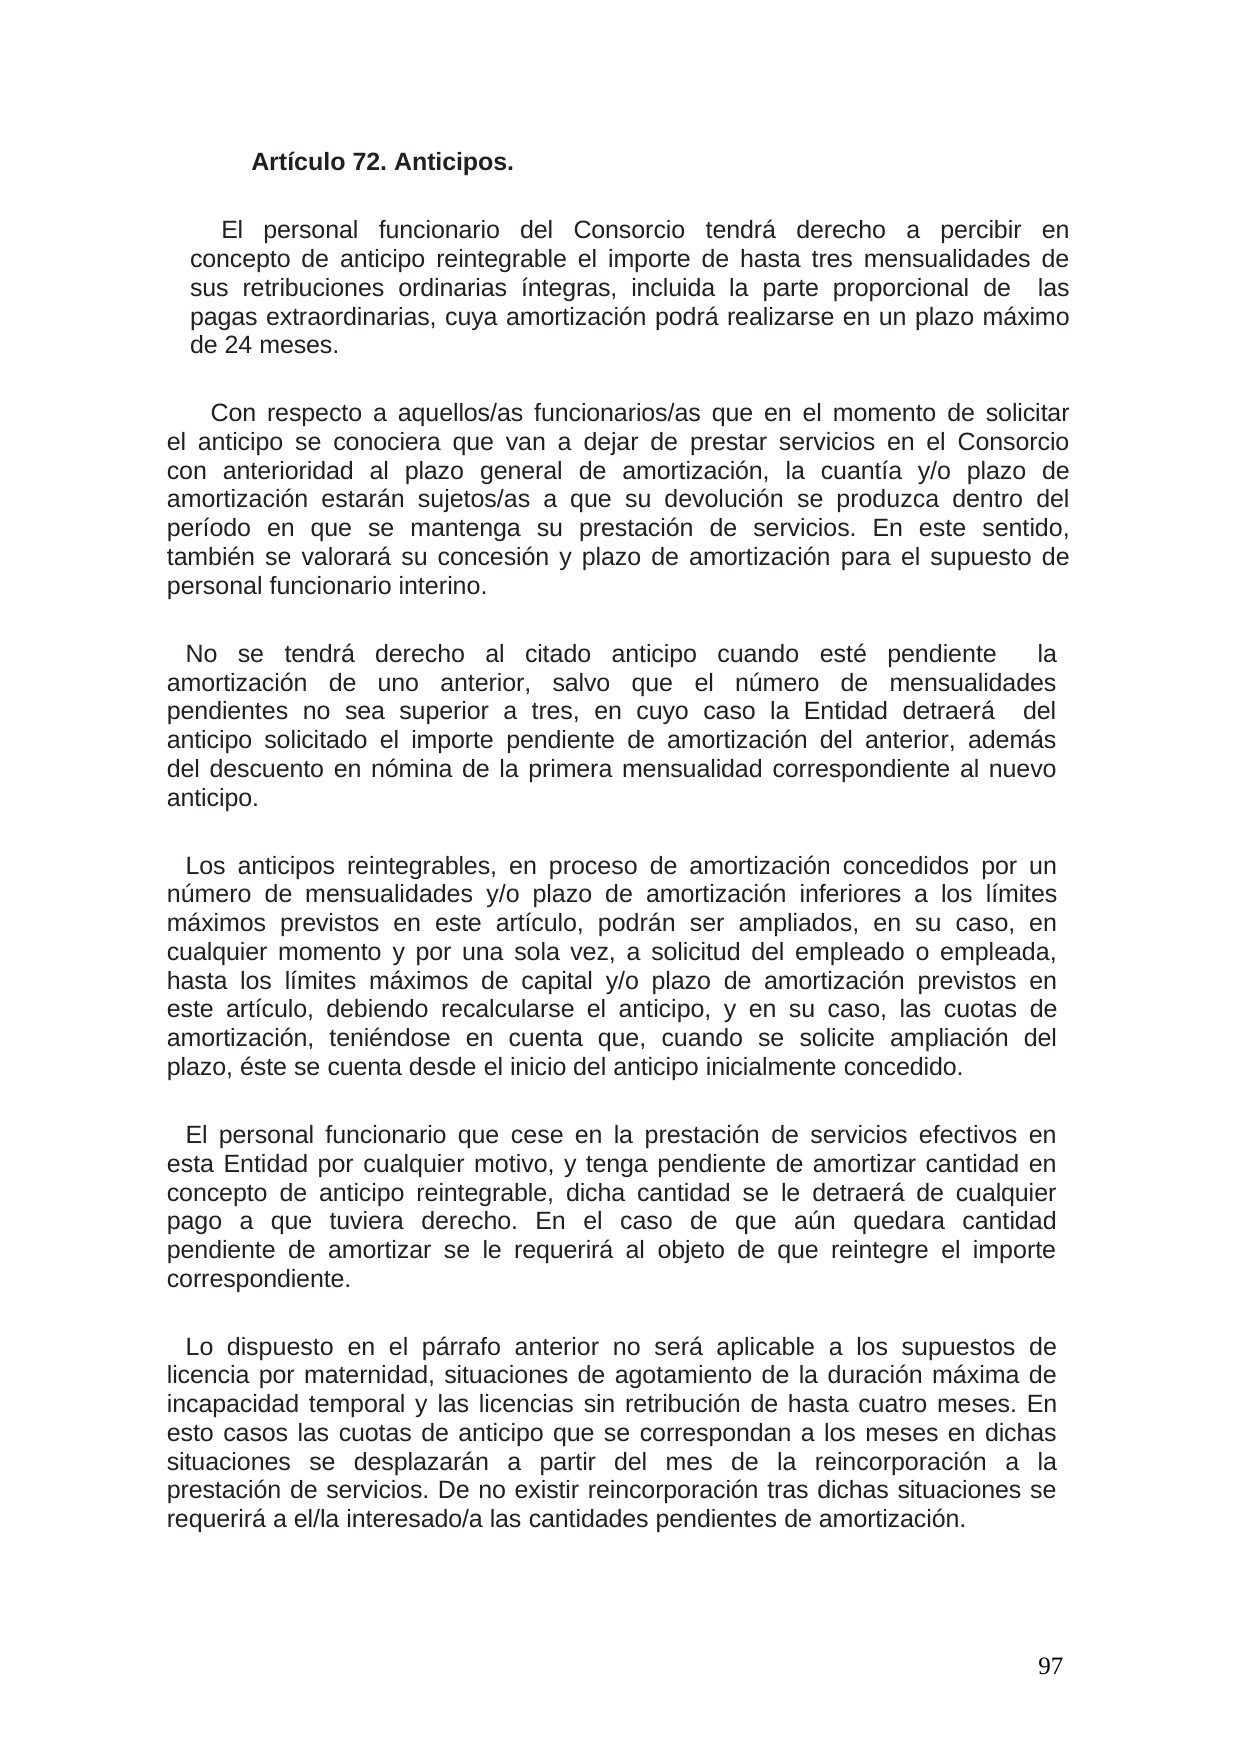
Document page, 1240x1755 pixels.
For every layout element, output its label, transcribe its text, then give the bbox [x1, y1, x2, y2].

text Con respecto a aquellos/as funcionarios/as que en el momento de solicitar el anticipo se conociera que van a dejar de prestar servicios en el Consorcio con anterioridad al plazo general de amortización, la cuantía y/o plazo de amortización estarán sujetos/as a que su devolución se produzca dentro del período en que se mantenga su prestación de servicios. En este sentido, también se valorará su concesión y plazo de amortización para el supuesto de personal funcionario interino. [167, 398, 1070, 599]
text No se tendrá derecho al citado anticipo cuando esté pendiente la amortización de uno anterior, salvo que el número de mensualidades pendientes no sea superior a tres, en cuyo caso la Entidad detraerá del anticipo solicitado el importe pendiente de amortización del anterior, además del descuento en nómina de la primera mensualidad correspondiente al nuevo anticipo. [167, 639, 1057, 811]
text El personal funcionario que cese en la prestación de servicios efectivos en esta Entidad por cualquier motivo, y tenga pendiente de amortizar cantidad en concepto de anticipo reintegrable, dicha cantidad se le detraerá de cualquier pago a que tuviera derecho. En el caso de que aún quedara cantidad pendiente de amortizar se le requerirá al objeto de que reintegre el importe correspondiente. [167, 1120, 1057, 1292]
text Los anticipos reintegrables, en proceso de amortización concedidos por un número de mensualidades y/o plazo de amortización inferiores a los límites máximos previstos en este artículo, podrán ser ampliados, en su caso, en cualquier momento y por una sola vez, a solicitud del empleado o empleada, hasta los límites máximos de capital y/o plazo de amortización previstos en este artículo, debiendo recalcularse el anticipo, y en su caso, las cuotas de amortización, teniéndose en cuenta que, cuando se solicite ampliación del plazo, éste se cuenta desde el inicio del anticipo inicialmente concedido. [167, 851, 1057, 1081]
text Lo dispuesto en el párrafo anterior no será aplicable a los supuestos de licencia por maternidad, situaciones de agotamiento de la duración máxima de incapacidad temporal y las licencias sin retribución de hasta cuatro meses. En esto casos las cuotas de anticipo que se correspondan a los meses en dichas situaciones se desplazarán a partir del mes de la reincorporación a la prestación de servicios. De no existir reincorporación tras dichas situaciones se requerirá a el/la interesado/a las cantidades pendientes de amortización. [167, 1332, 1057, 1533]
text El personal funcionario del Consorcio tendrá derecho a percibir en concepto de anticipo reintegrable el importe de hasta tres mensualidades de sus retribuciones ordinarias íntegras, incluida la parte proporcional de las pagas extraordinarias, cuya amortización podrá realizarse en un plazo máximo de 24 meses. [190, 215, 1069, 359]
subtitle Artículo 72. Anticipos. [251, 147, 1081, 176]
